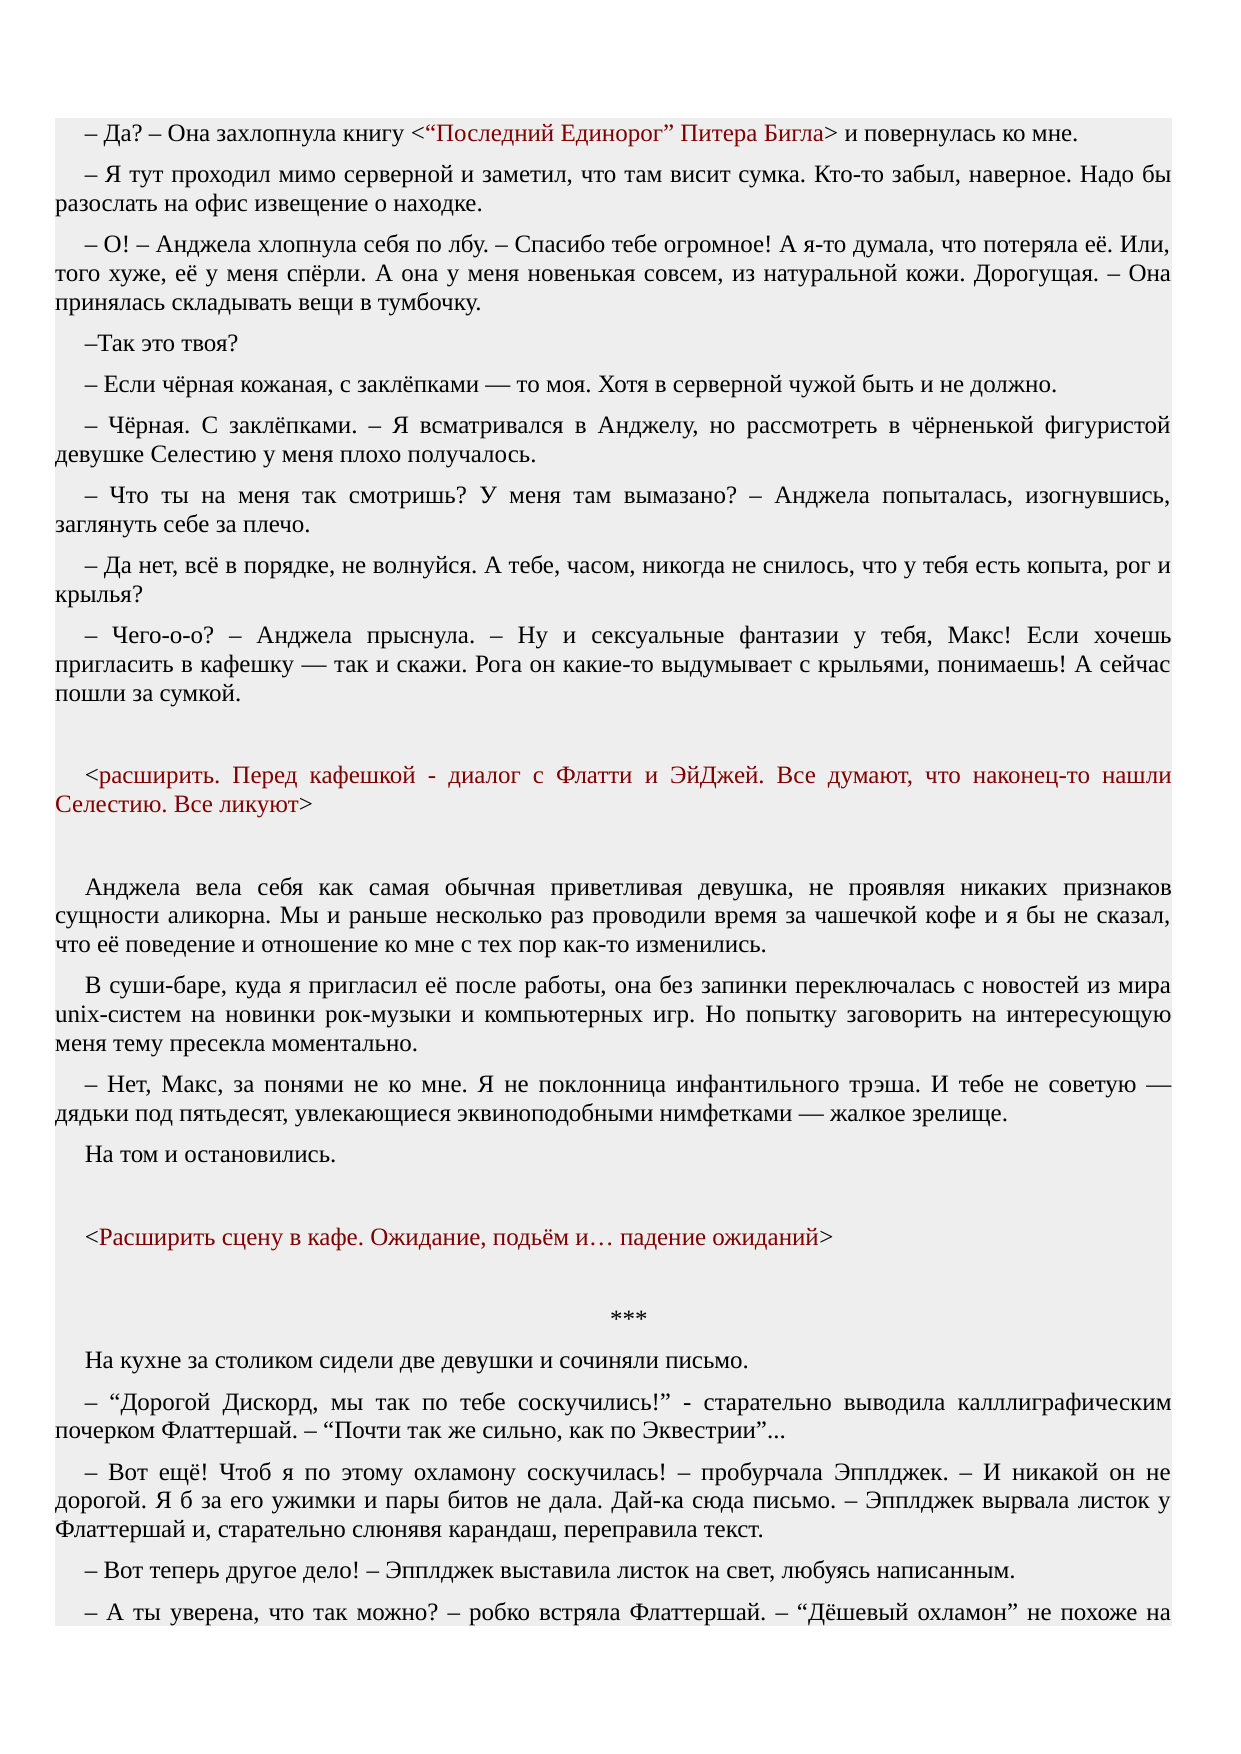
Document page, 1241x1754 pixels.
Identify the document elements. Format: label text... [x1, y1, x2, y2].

text На кухне за столиком сидели две девушки и сочиняли письмо. [55, 1346, 1172, 1374]
text На том и остановились. [55, 1139, 1172, 1168]
text – Чёрная. С заклёпками. – Я всматривался в Анджелу, но рассмотреть в чёрненькой фигуристой девушке Селестию у меня плохо получалось. [55, 411, 1172, 468]
text – Что ты на меня так смотришь? У меня там вымазано? – Анджела попыталась, изогнувшись, заглянуть себе за плечо. [55, 481, 1172, 538]
text – Да нет, всё в порядке, не волнуйся. А тебе, часом, никогда не снилось, что у тебя есть копыта, рог и крылья? [55, 551, 1172, 608]
text – Я тут проходил мимо серверной и заметил, что там висит сумка. Кто-то забыл, наверное. Надо бы разослать на офис извещение о находке. [55, 159, 1172, 217]
text – Вот ещё! Чтоб я по этому охламону соскучилась! – пробурчала Эпплджек. – И никакой он не дорогой. Я б за его ужимки и пары битов не дала. Дай-ка сюда письмо. – Эпплджек вырвала листок у Флаттершай и, старательно слюнявя карандаш, переправила текст. [55, 1457, 1172, 1543]
text –Так это твоя? [55, 328, 1172, 357]
text – Если чёрная кожаная, с заклёпками — то моя. Хотя в серверной чужой быть и не должно. [55, 369, 1172, 398]
text – О! – Анджела хлопнула себя по лбу. – Спасибо тебе огромное! А я-то думала, что потеряла её. Или, того хуже, её у меня спёрли. А она у меня новенькая совсем, из натуральной кожи. Дорогущая. – Она принялась складывать вещи в тумбочку. [55, 229, 1172, 316]
text <Расширить сцену в кафе. Ожидание, подьём и… падение ожиданий> [55, 1222, 1172, 1251]
text Анджела вела себя как самая обычная приветливая девушка, не проявляя никаких признаков сущности аликорна. Мы и раньше несколько раз проводили время за чашечкой кофе и я бы не сказал, что её поведение и отношение ко мне с тех пор как-то изменились. [55, 872, 1172, 958]
text – “Дорогой Дискорд, мы так по тебе соскучились!” - старательно выводила калллиграфическим почерком Флаттершай. – “Почти так же сильно, как по Эквестрии”... [55, 1387, 1172, 1444]
text <расширить. Перед кафешкой - диалог с Флатти и ЭйДжей. Все думают, что наконец-то нашли Селестию. Все ликуют> [55, 761, 1172, 818]
text – Вот теперь другое дело! – Эпплджек выставила листок на свет, любуясь написанным. [55, 1556, 1172, 1584]
text – Чего-о-о? – Анджела прыснула. – Ну и сексуальные фантазии у тебя, Макс! Если хочешь пригласить в кафешку — так и скажи. Рога он какие-то выдумывает с крыльями, понимаешь! А сейчас пошли за сумкой. [55, 621, 1172, 707]
text *** [55, 1304, 1172, 1333]
text – Да? – Она захлопнула книгу <“Последний Единорог” Питера Бигла> и повернулась ко мне. [55, 118, 1172, 147]
text – Нет, Макс, за понями не ко мне. Я не поклонница инфантильного трэша. И тебе не советую — дядьки под пятьдесят, увлекающиеся эквиноподобными нимфетками — жалкое зрелище. [55, 1069, 1172, 1127]
text В суши-баре, куда я пригласил её после работы, она без запинки переключалась с новостей из мира unix-систем на новинки рок-музыки и компьютерных игр. Но попытку заговорить на интересующую меня тему пресекла моментально. [55, 971, 1172, 1057]
text – А ты уверена, что так можно? – робко встряла Флаттершай. – “Дёшевый охламон” не похоже на [55, 1597, 1172, 1626]
